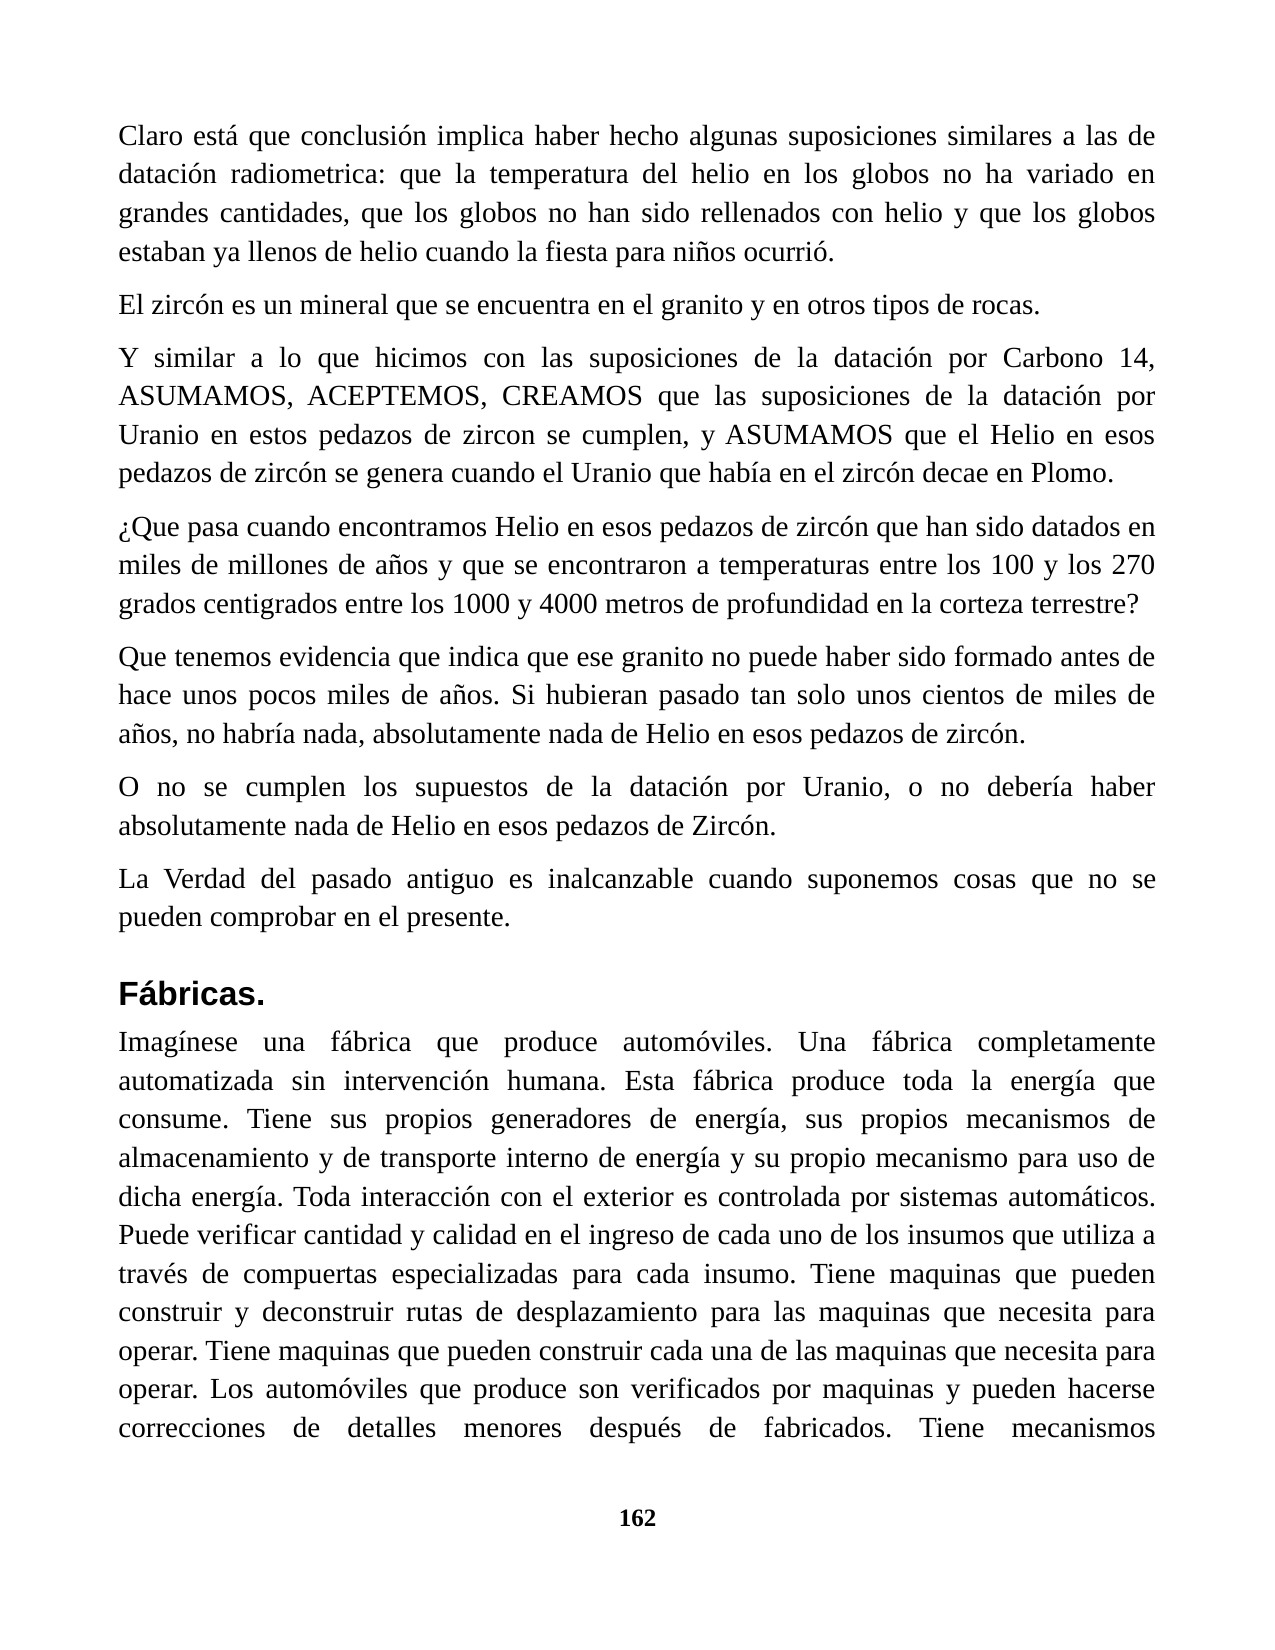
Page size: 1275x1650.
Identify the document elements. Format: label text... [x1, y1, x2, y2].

text Claro está que conclusión implica haber hecho algunas suposiciones similares a las de datación radiometrica: que la temperatura del helio en los globos no ha variado en grandes cantidades, que los globos no han sido rellenados con helio y que los globos estaban ya llenos de helio cuando la fiesta para niños ocurrió. [118, 118, 1157, 267]
subtitle Fábricas. [118, 973, 1157, 1012]
text O no se cumplen los supuestos de la datación por Uranio, o no debería haber absolutamente nada de Helio en esos pedazos de Zircón. [118, 769, 1157, 841]
text ¿Que pasa cuando encontramos Helio en esos pedazos de zircón que han sido datados en miles de millones de años y que se encontraron a temperaturas entre los 100 y los 270 grados centigrados entre los 1000 y 4000 metros de profundidad en la corteza terrestre? [118, 509, 1157, 619]
text La Verdad del pasado antiguo es inalcanzable cuando suponemos cosas que no se pueden comprobar en el presente. [118, 861, 1157, 933]
text El zircón es un mineral que se encuentra en el granito y en otros tipos de rocas. [118, 287, 1157, 320]
text Y similar a lo que hicimos con las suposiciones de la datación por Carbono 14, ASUMAMOS, ACEPTEMOS, CREAMOS que las suposiciones de la datación por Uranio en estos pedazos de zircon se cumplen, y ASUMAMOS que el Helio en esos pedazos de zircón se genera cuando el Uranio que había en el zircón decae en Plomo. [118, 340, 1157, 489]
text Que tenemos evidencia que indica que ese granito no puede haber sido formado antes de hace unos pocos miles de años. Si hubieran pasado tan solo unos cientos de miles de años, no habría nada, absolutamente nada de Helio en esos pedazos de zircón. [118, 639, 1157, 749]
text Imagínese una fábrica que produce automóviles. Una fábrica completamente automatizada sin intervención humana. Esta fábrica produce toda la energía que consume. Tiene sus propios generadores de energía, sus propios mecanismos de almacenamiento y de transporte interno de energía y su propio mecanismo para uso de dicha energía. Toda interacción con el exterior es controlada por sistemas automáticos. Puede verificar cantidad y calidad en el ingreso de cada uno de los insumos que utiliza a través de compuertas especializadas para cada insumo. Tiene maquinas que pueden construir y deconstruir rutas de desplazamiento para las maquinas que necesita para operar. Tiene maquinas que pueden construir cada una de las maquinas que necesita para operar. Los automóviles que produce son verificados por maquinas y pueden hacerse correcciones de detalles menores después de fabricados. Tiene mecanismos [118, 1024, 1157, 1443]
